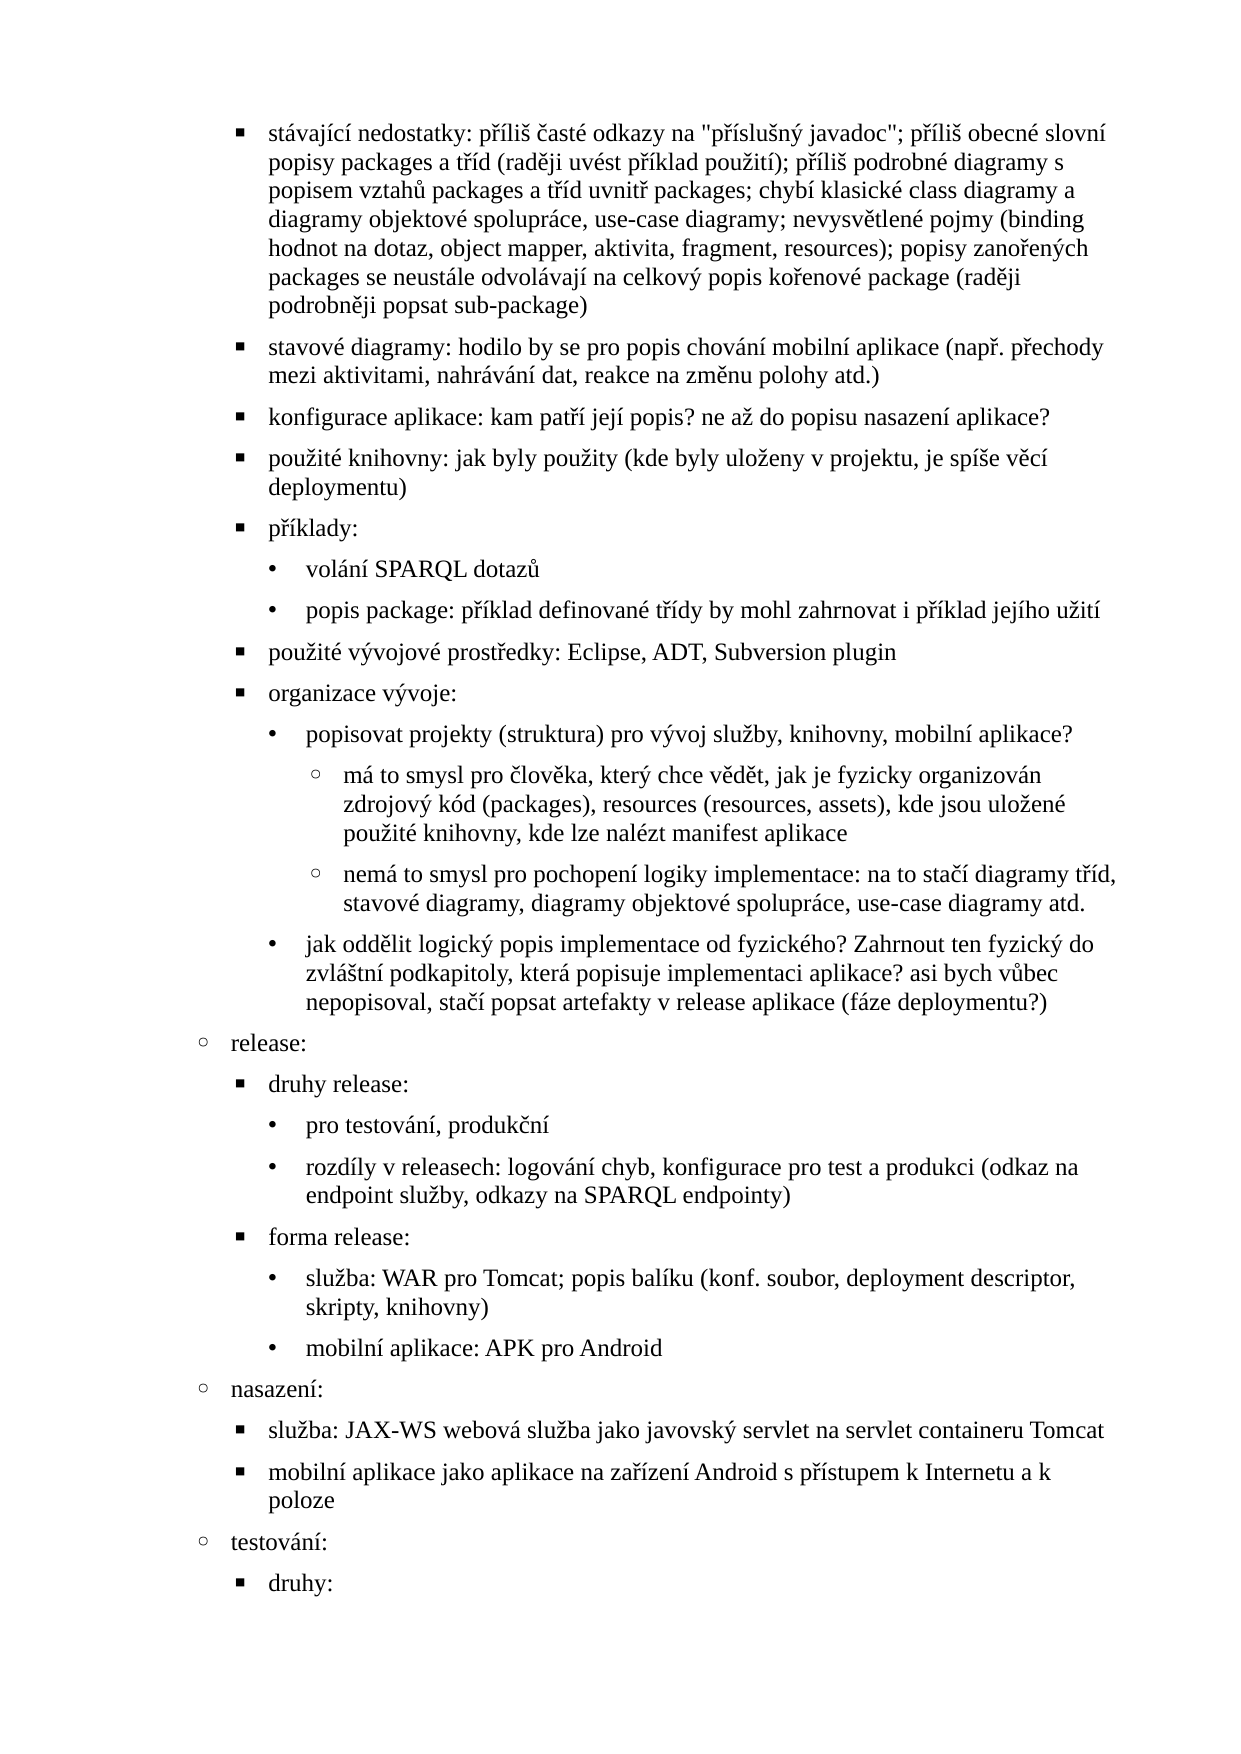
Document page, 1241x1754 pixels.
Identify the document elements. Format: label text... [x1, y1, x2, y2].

list druhy: [231, 1568, 1122, 1597]
list má to smysl pro člověka, který chce vědět, jak je fyzicky organizován zdrojový kód (packages), resources (resources, assets), kde jsou uložené použité knihovny, kde lze nalézt manifest aplikace [306, 761, 1122, 847]
list nemá to smysl pro pochopení logiky implementace: na to stačí diagramy tříd, stavové diagramy, diagramy objektové spolupráce, use-case diagramy atd. [306, 859, 1122, 917]
list release: [193, 1028, 1122, 1057]
list popis package: příklad definované třídy by mohl zahrnovat i příklad jejího užití [268, 596, 1122, 624]
list rozdíly v releasech: logování chyb, konfigurace pro test a produkci (odkaz na endpoint služby, odkazy na SPARQL endpointy) [268, 1152, 1122, 1209]
list pro testování, produkční [268, 1111, 1122, 1139]
list forma release: [231, 1222, 1122, 1251]
list mobilní aplikace jako aplikace na zařízení Android s přístupem k Internetu a k poloze [231, 1457, 1122, 1514]
list služba: WAR pro Tomcat; popis balíku (konf. soubor, deployment descriptor, skripty, knihovny) [268, 1263, 1122, 1321]
list použité vývojové prostředky: Eclipse, ADT, Subversion plugin [231, 637, 1122, 666]
list použité knihovny: jak byly použity (kde byly uloženy v projektu, je spíše věcí deploymentu) [231, 443, 1122, 501]
list organizace vývoje: [231, 678, 1122, 707]
list popisovat projekty (struktura) pro vývoj služby, knihovny, mobilní aplikace? [268, 719, 1122, 748]
list mobilní aplikace: APK pro Android [268, 1333, 1122, 1362]
list příklady: [231, 513, 1122, 542]
list stávající nedostatky: příliš časté odkazy na "příslušný javadoc"; příliš obecné slovní popisy packages a tříd (raději uvést příklad použití); příliš podrobné diagramy s popisem vztahů packages a tříd uvnitř packages; chybí klasické class diagramy a diagramy objektové spolupráce, use-case diagramy; nevysvětlené pojmy (binding hodnot na dotaz, object mapper, aktivita, fragment, resources); popisy zanořených packages se neustále odvolávají na celkový popis kořenové package (raději podrobněji popsat sub-package) [231, 118, 1122, 319]
list stavové diagramy: hodilo by se pro popis chování mobilní aplikace (např. přechody mezi aktivitami, nahrávání dat, reakce na změnu polohy atd.) [231, 332, 1122, 389]
list jak oddělit logický popis implementace od fyzického? Zahrnout ten fyzický do zvláštní podkapitoly, která popisuje implementaci aplikace? asi bych vůbec nepopisoval, stačí popsat artefakty v release aplikace (fáze deploymentu?) [268, 929, 1122, 1016]
list druhy release: [231, 1069, 1122, 1098]
list testování: [193, 1527, 1122, 1556]
list volání SPARQL dotazů [268, 554, 1122, 583]
list nasazení: [193, 1374, 1122, 1403]
list konfigurace aplikace: kam patří její popis? ne až do popisu nasazení aplikace? [231, 402, 1122, 431]
list služba: JAX-WS webová služba jako javovský servlet na servlet containeru Tomcat [231, 1416, 1122, 1444]
